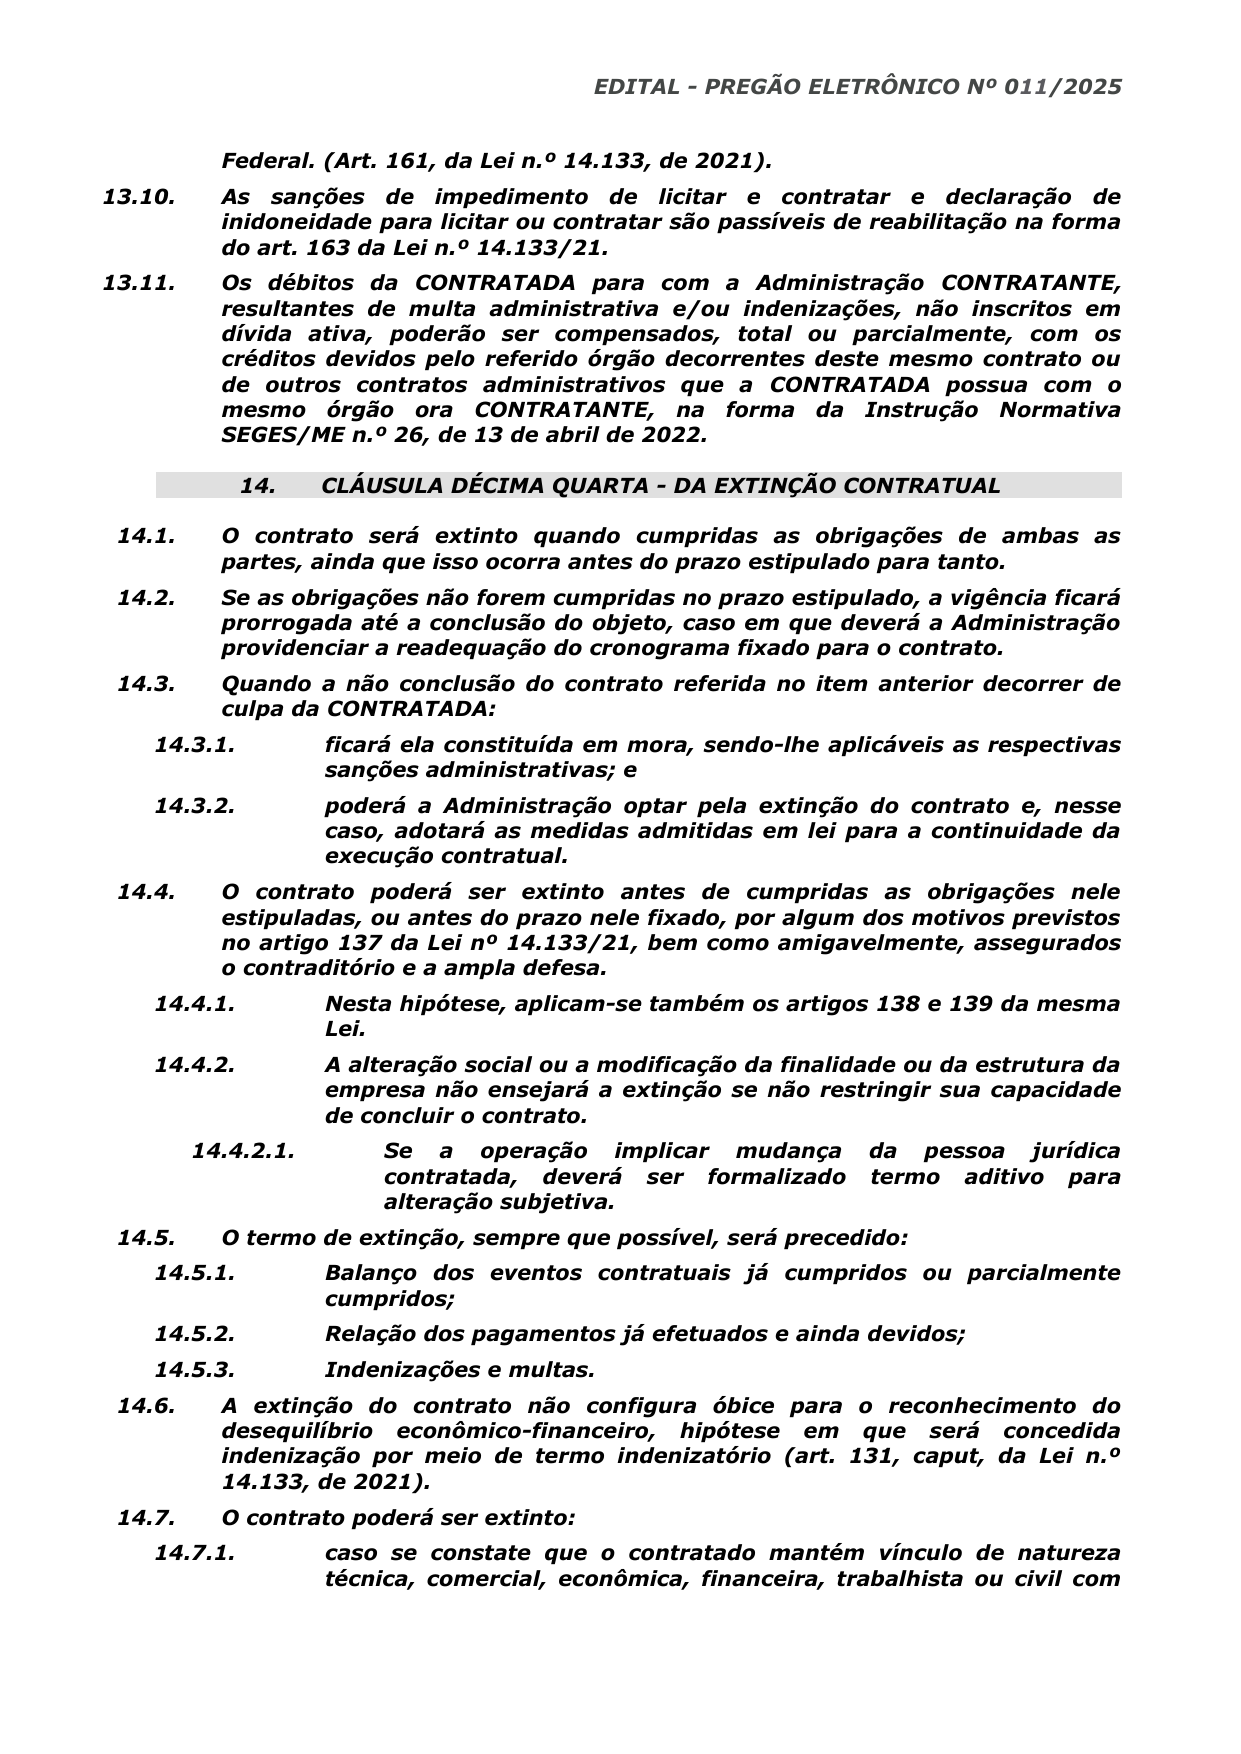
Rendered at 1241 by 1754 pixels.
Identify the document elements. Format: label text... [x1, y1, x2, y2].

list Quando a não conclusão do contrato referida no item anterior decorrer de culpa da CONTRATADA: [176, 670, 1122, 721]
list Nesta hipótese, aplicam-se também os artigos 138 e 139 da mesma Lei. [236, 990, 1122, 1041]
list Se as obrigações não forem cumpridas no prazo estipulado, a vigência ficará prorrogada até a conclusão do objeto, caso em que deverá a Administração providenciar a readequação do cronograma fixado para o contrato. [176, 584, 1122, 660]
list A extinção do contrato não configura óbice para o reconhecimento do desequilíbrio econômico-financeiro, hipótese em que será concedida indenização por meio de termo indenizatório (art. 131, caput, da Lei n.º 14.133, de 2021). [176, 1392, 1122, 1494]
list Se a operação implicar mudança da pessoa jurídica contratada, deverá ser formalizado termo aditivo para alteração subjetiva. [295, 1138, 1122, 1214]
list CLÁUSULA DÉCIMA QUARTA - DA EXTINÇÃO CONTRATUAL [156, 472, 1122, 498]
list ficará ela constituída em mora, sendo-lhe aplicáveis as respectivas sanções administrativas; e [236, 731, 1122, 782]
list A alteração social ou a modificação da finalidade ou da estrutura da empresa não ensejará a extinção se não restringir sua capacidade de concluir o contrato. [236, 1051, 1122, 1127]
list O termo de extinção, sempre que possível, será precedido: [176, 1224, 1122, 1249]
list O contrato poderá ser extinto antes de cumpridas as obrigações nele estipuladas, ou antes do prazo nele fixado, por algum dos motivos previstos no artigo 137 da Lei nº 14.133/21, bem como amigavelmente, assegurados o contraditório e a ampla defesa. [176, 879, 1122, 980]
list Balanço dos eventos contratuais já cumpridos ou parcialmente cumpridos; [236, 1260, 1122, 1311]
list caso se constate que o contratado mantém vínculo de natureza técnica, comercial, econômica, financeira, trabalhista ou civil com [236, 1540, 1122, 1590]
list Indenizações e multas. [236, 1357, 1122, 1382]
list As sanções de impedimento de licitar e contratar e declaração de inidoneidade para licitar ou contratar são passíveis de reabilitação na forma do art. 163 da Lei n.º 14.133/21. [176, 183, 1122, 259]
list poderá a Administração optar pela extinção do contrato e, nesse caso, adotará as medidas admitidas em lei para a continuidade da execução contratual. [236, 792, 1122, 868]
list O contrato será extinto quando cumpridas as obrigações de ambas as partes, ainda que isso ocorra antes do prazo estipulado para tanto. [176, 523, 1122, 573]
list Os débitos da CONTRATADA para com a Administração CONTRATANTE, resultantes de multa administrativa e/ou indenizações, não inscritos em dívida ativa, poderão ser compensados, total ou parcialmente, com os créditos devidos pelo referido órgão decorrentes deste mesmo contrato ou de outros contratos administrativos que a CONTRATADA possua com o mesmo órgão ora CONTRATANTE, na forma da Instrução Normativa SEGES/ME n.º 26, de 13 de abril de 2022. [176, 270, 1122, 447]
list Relação dos pagamentos já efetuados e ainda devidos; [236, 1321, 1122, 1346]
list Federal. (Art. 161, da Lei n.º 14.133, de 2021). [176, 148, 1122, 173]
list O contrato poderá ser extinto: [176, 1504, 1122, 1529]
